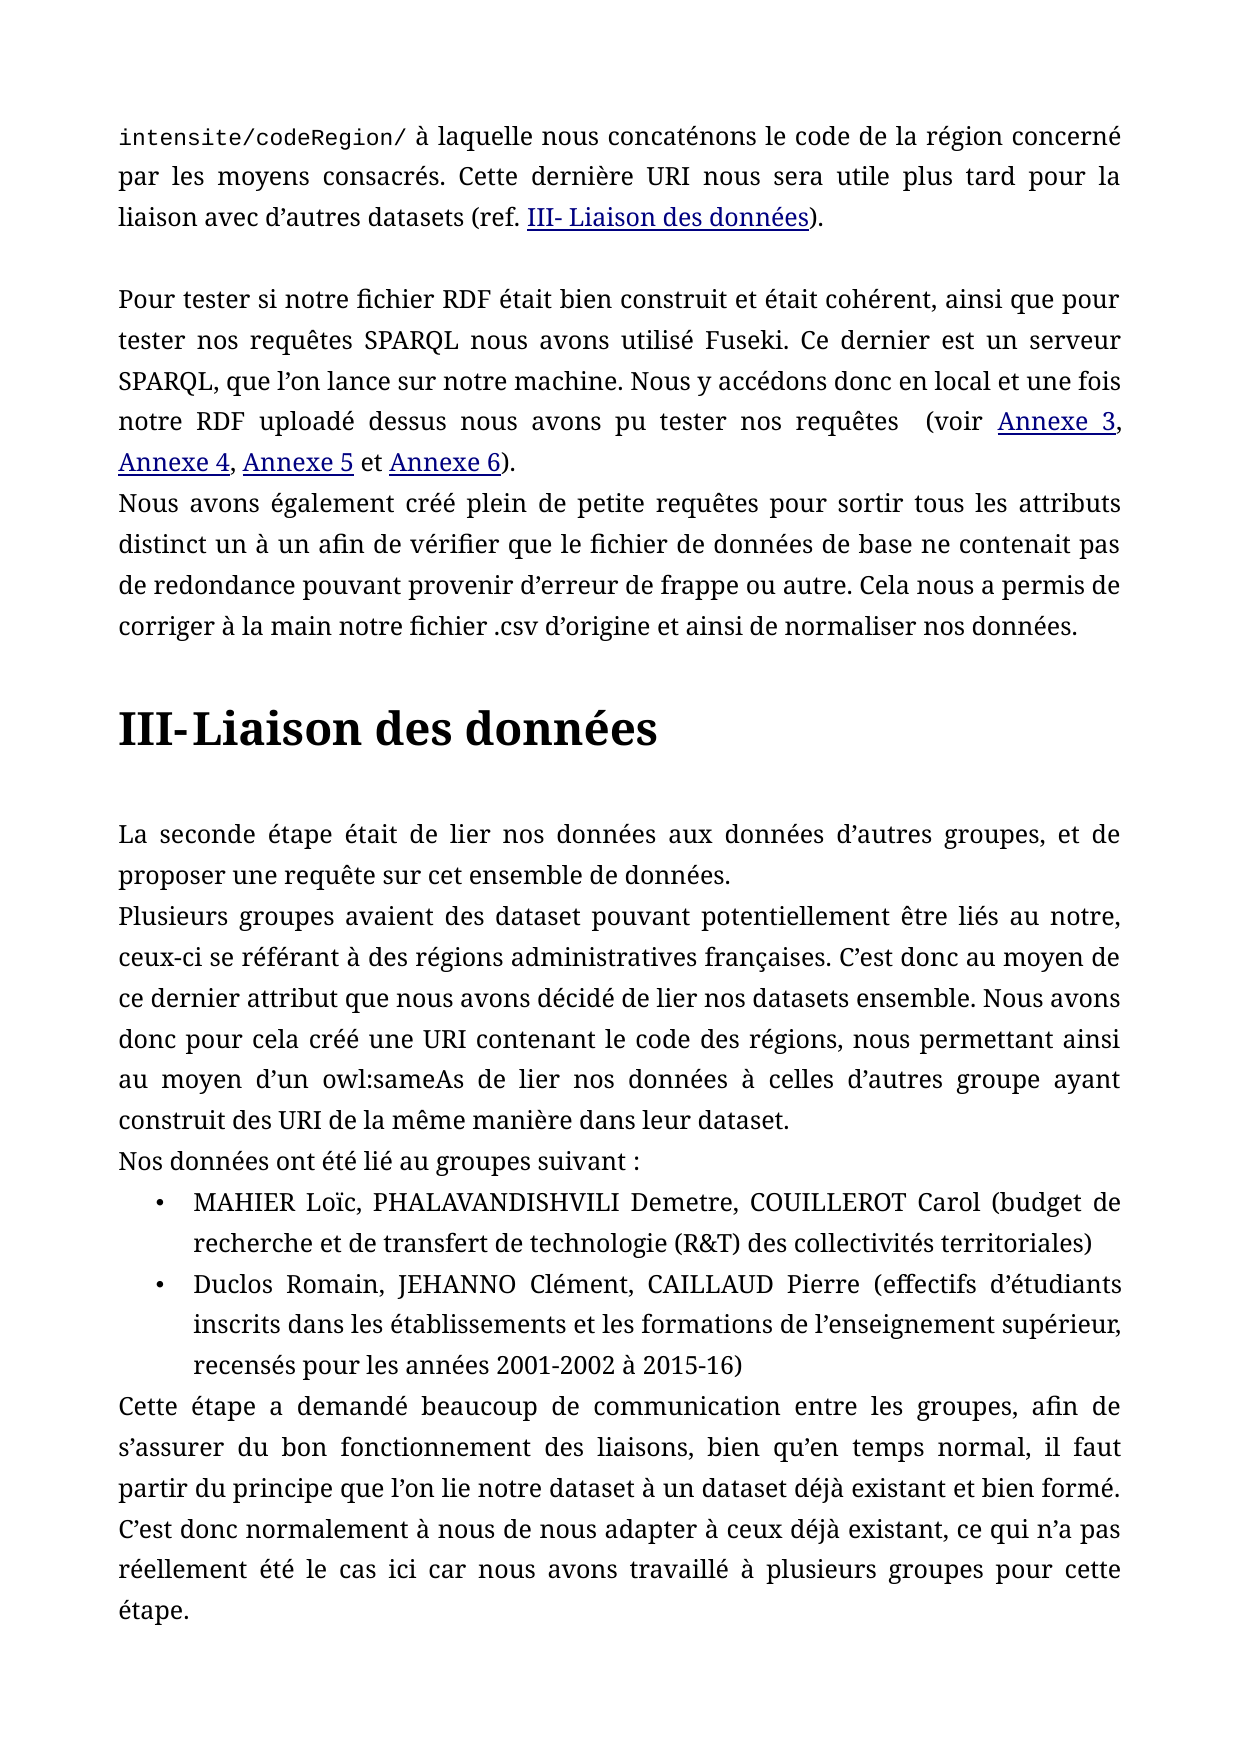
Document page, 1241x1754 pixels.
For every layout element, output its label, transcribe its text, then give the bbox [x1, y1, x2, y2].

text Nos données ont été lié au groupes suivant : [118, 1144, 1122, 1178]
list Duclos Romain, JEHANNO Clément, CAILLAUD Pierre (effectifs d’étudiants inscrits dans les établissements et les formations de l’enseignement supérieur, recensés pour les années 2001-2002 à 2015-16) [156, 1266, 1122, 1382]
list MAHIER Loïc, PHALAVANDISHVILI Demetre, COUILLEROT Carol (budget de recherche et de transfert de technologie (R&T) des collectivités territoriales) [156, 1185, 1122, 1259]
text Pour tester si notre fichier RDF était bien construit et était cohérent, ainsi que pour tester nos requêtes SPARQL nous avons utilisé Fuseki. Ce dernier est un serveur SPARQL, que l’on lance sur notre machine. Nous y accédons donc en local et une fois notre RDF uploadé dessus nous avons pu tester nos requêtes (voir Annexe 3, Annexe 4, Annexe 5 et Annexe 6). [118, 281, 1122, 479]
text Nous avons également créé plein de petite requêtes pour sortir tous les attributs distinct un à un afin de vérifier que le fichier de données de base ne contenait pas de redondance pouvant provenir d’erreur de frappe ou autre. Cela nous a permis de corriger à la main notre fichier .csv d’origine et ainsi de normaliser nos données. [118, 486, 1122, 642]
text intensite/codeRegion/ à laquelle nous concaténons le code de la région concerné par les moyens consacrés. Cette dernière URI nous sera utile plus tard pour la liaison avec d’autres datasets (ref. III- Liaison des données). [118, 118, 1122, 234]
text Cette étape a demandé beaucoup de communication entre les groupes, afin de s’assurer du bon fonctionnement des liaisons, bien qu’en temps normal, il faut partir du principe que l’on lie notre dataset à un dataset déjà existant et bien formé. C’est donc normalement à nous de nous adapter à ceux déjà existant, ce qui n’a pas réellement été le cas ici car nous avons travaillé à plusieurs groupes pour cette étape. [118, 1389, 1122, 1627]
subtitle Liaison des données [118, 696, 1122, 759]
text Plusieurs groupes avaient des dataset pouvant potentiellement être liés au notre, ceux-ci se référant à des régions administratives françaises. C’est donc au moyen de ce dernier attribut que nous avons décidé de lier nos datasets ensemble. Nous avons donc pour cela créé une URI contenant le code des régions, nous permettant ainsi au moyen d’un owl:sameAs de lier nos données à celles d’autres groupe ayant construit des URI de la même manière dans leur dataset. [118, 899, 1122, 1137]
text La seconde étape était de lier nos données aux données d’autres groupes, et de proposer une requête sur cet ensemble de données. [118, 817, 1122, 892]
